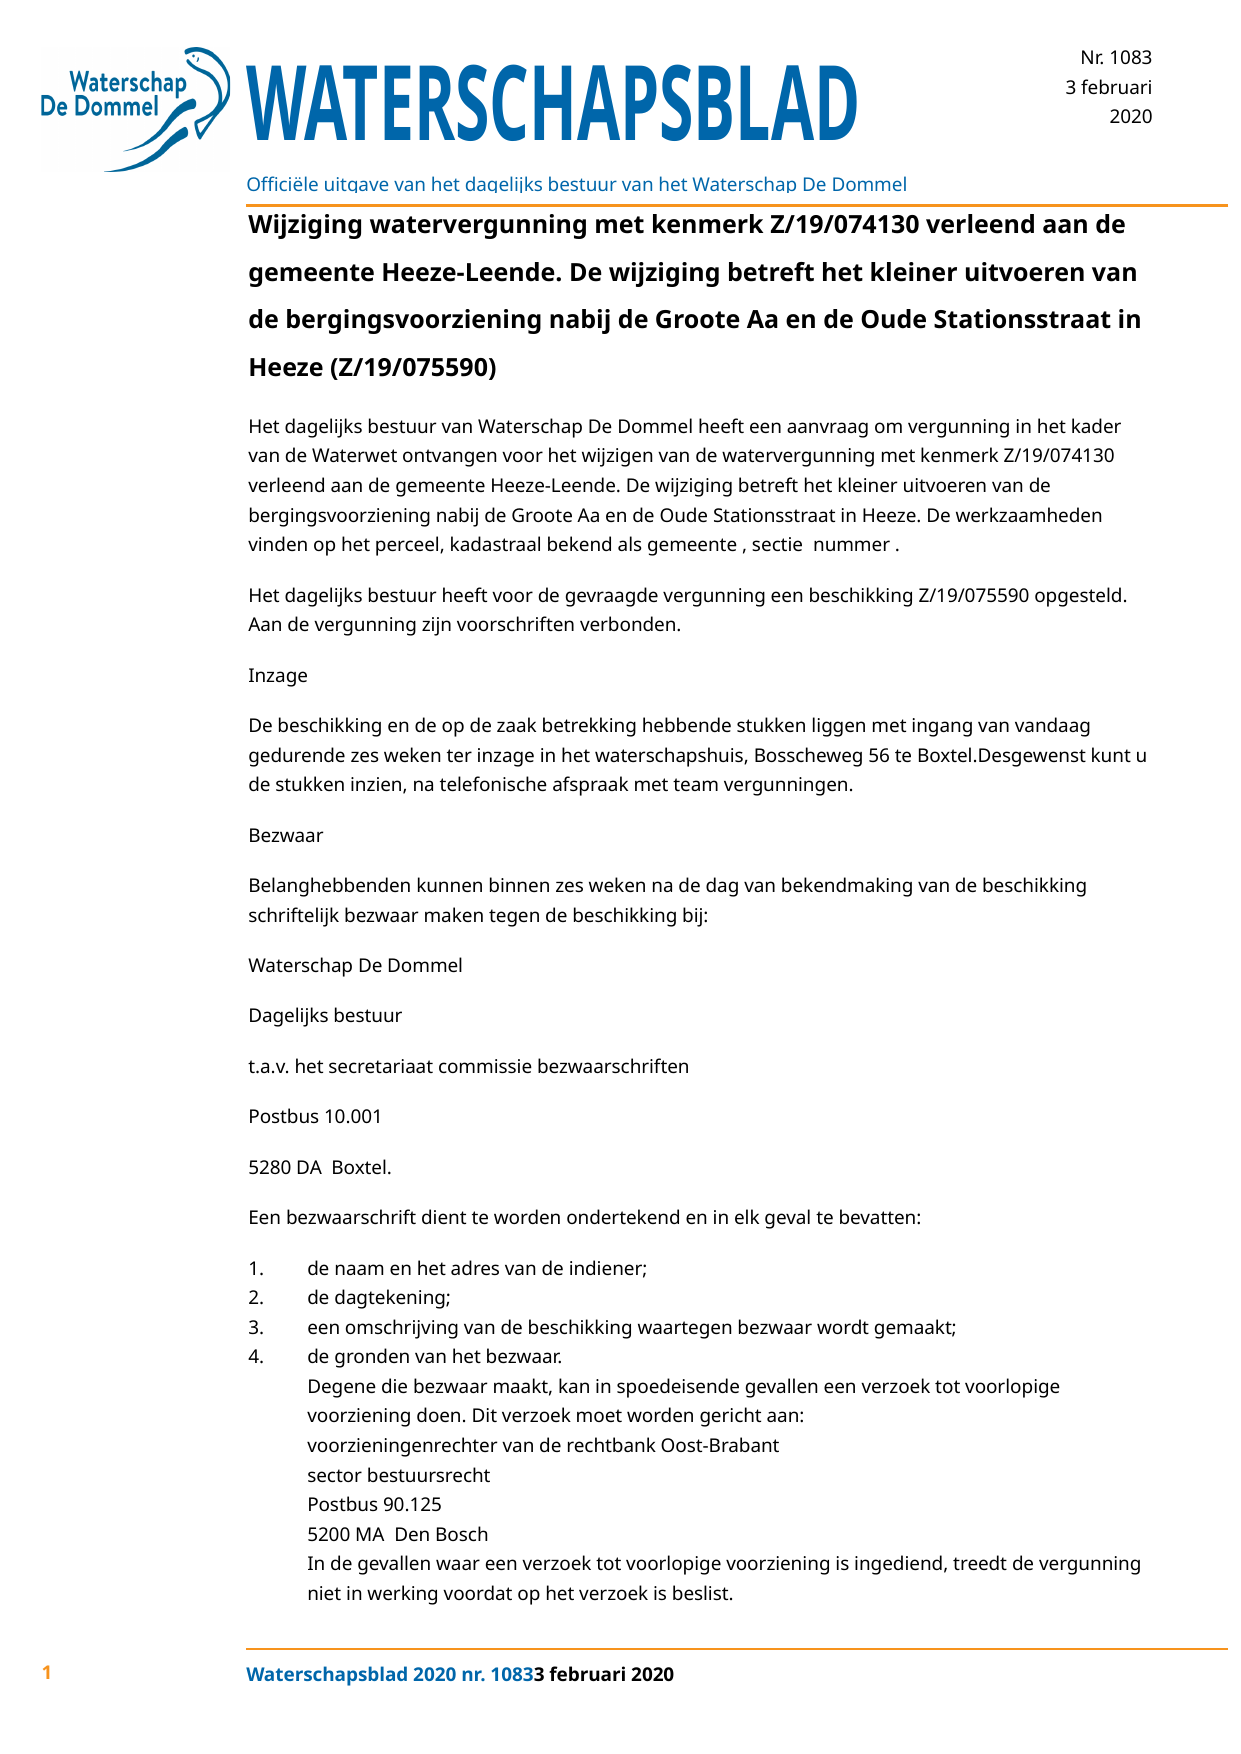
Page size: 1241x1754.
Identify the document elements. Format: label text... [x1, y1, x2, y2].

picture [41, 47, 231, 172]
list de naam en het adres van de indiener; [248, 1255, 1152, 1281]
list Postbus 90.125 [248, 1491, 1152, 1517]
list de gronden van het bezwaar. [248, 1343, 1152, 1369]
text t.a.v. het secretariaat commissie bezwaarschriften [248, 1053, 1152, 1079]
list 5200 MA Den Bosch [248, 1521, 1152, 1547]
text Dagelijks bestuur [248, 1003, 1152, 1028]
text De beschikking en de op de zaak betrekking hebbende stukken liggen met ingang van vandaag gedurende zes weken ter inzage in het waterschapshuis, Bosscheweg 56 te Boxtel.Desgewenst kunt u de stukken inzien, na telefonische afspraak met team vergunningen. [248, 712, 1152, 797]
text Bezwaar [248, 822, 1152, 848]
text Waterschap De Dommel [248, 952, 1152, 978]
list Degene die bezwaar maakt, kan in spoedeisende gevallen een verzoek tot voorlopige voorziening doen. Dit verzoek moet worden gericht aan: [248, 1373, 1152, 1428]
list sector bestuursrecht [248, 1462, 1152, 1488]
text Inzage [248, 662, 1152, 688]
picture [204, 47, 231, 76]
picture [198, 118, 210, 131]
text Postbus 10.001 [248, 1103, 1152, 1129]
text Een bezwaarschrift dient te worden ondertekend en in elk geval te bevatten: [248, 1204, 1152, 1230]
list voorzieningenrechter van de rechtbank Oost-Brabant [248, 1432, 1152, 1458]
list de dagtekening; [248, 1284, 1152, 1310]
text Het dagelijks bestuur van Waterschap De Dommel heeft een aanvraag om vergunning in het kader van de Waterwet ontvangen voor het wijzigen van de watervergunning met kenmerk Z/19/074130 verleend aan de gemeente Heeze-Leende. De wijziging betreft het kleiner uitvoeren van de bergingsvoorziening nabij de Groote Aa en de Oude Stationsstraat in Heeze. De werkzaamheden vinden op het perceel, kadastraal bekend als gemeente , sectie nummer . [248, 413, 1152, 557]
list een omschrijving van de beschikking waartegen bezwaar wordt gemaakt; [248, 1314, 1152, 1340]
text Belanghebbenden kunnen binnen zes weken na de dag van bekendmaking van de beschikking schriftelijk bezwaar maken tegen de beschikking bij: [248, 872, 1152, 928]
text Wijziging watervergunning met kenmerk Z/19/074130 verleend aan de gemeente Heeze-Leende. De wijziging betreft het kleiner uitvoeren van de bergingsvoorziening nabij de Groote Aa en de Oude Stationsstraat in Heeze (Z/19/075590) [248, 207, 1152, 384]
picture [45, 99, 51, 111]
list In de gevallen waar een verzoek tot voorlopige voorziening is ingediend, treedt de vergunning niet in werking voordat op het verzoek is beslist. [248, 1551, 1152, 1606]
text 5280 DA Boxtel. [248, 1154, 1152, 1180]
text Het dagelijks bestuur heeft voor de gevraagde vergunning een beschikking Z/19/075590 opgesteld. Aan de vergunning zijn voorschriften verbonden. [248, 582, 1152, 637]
